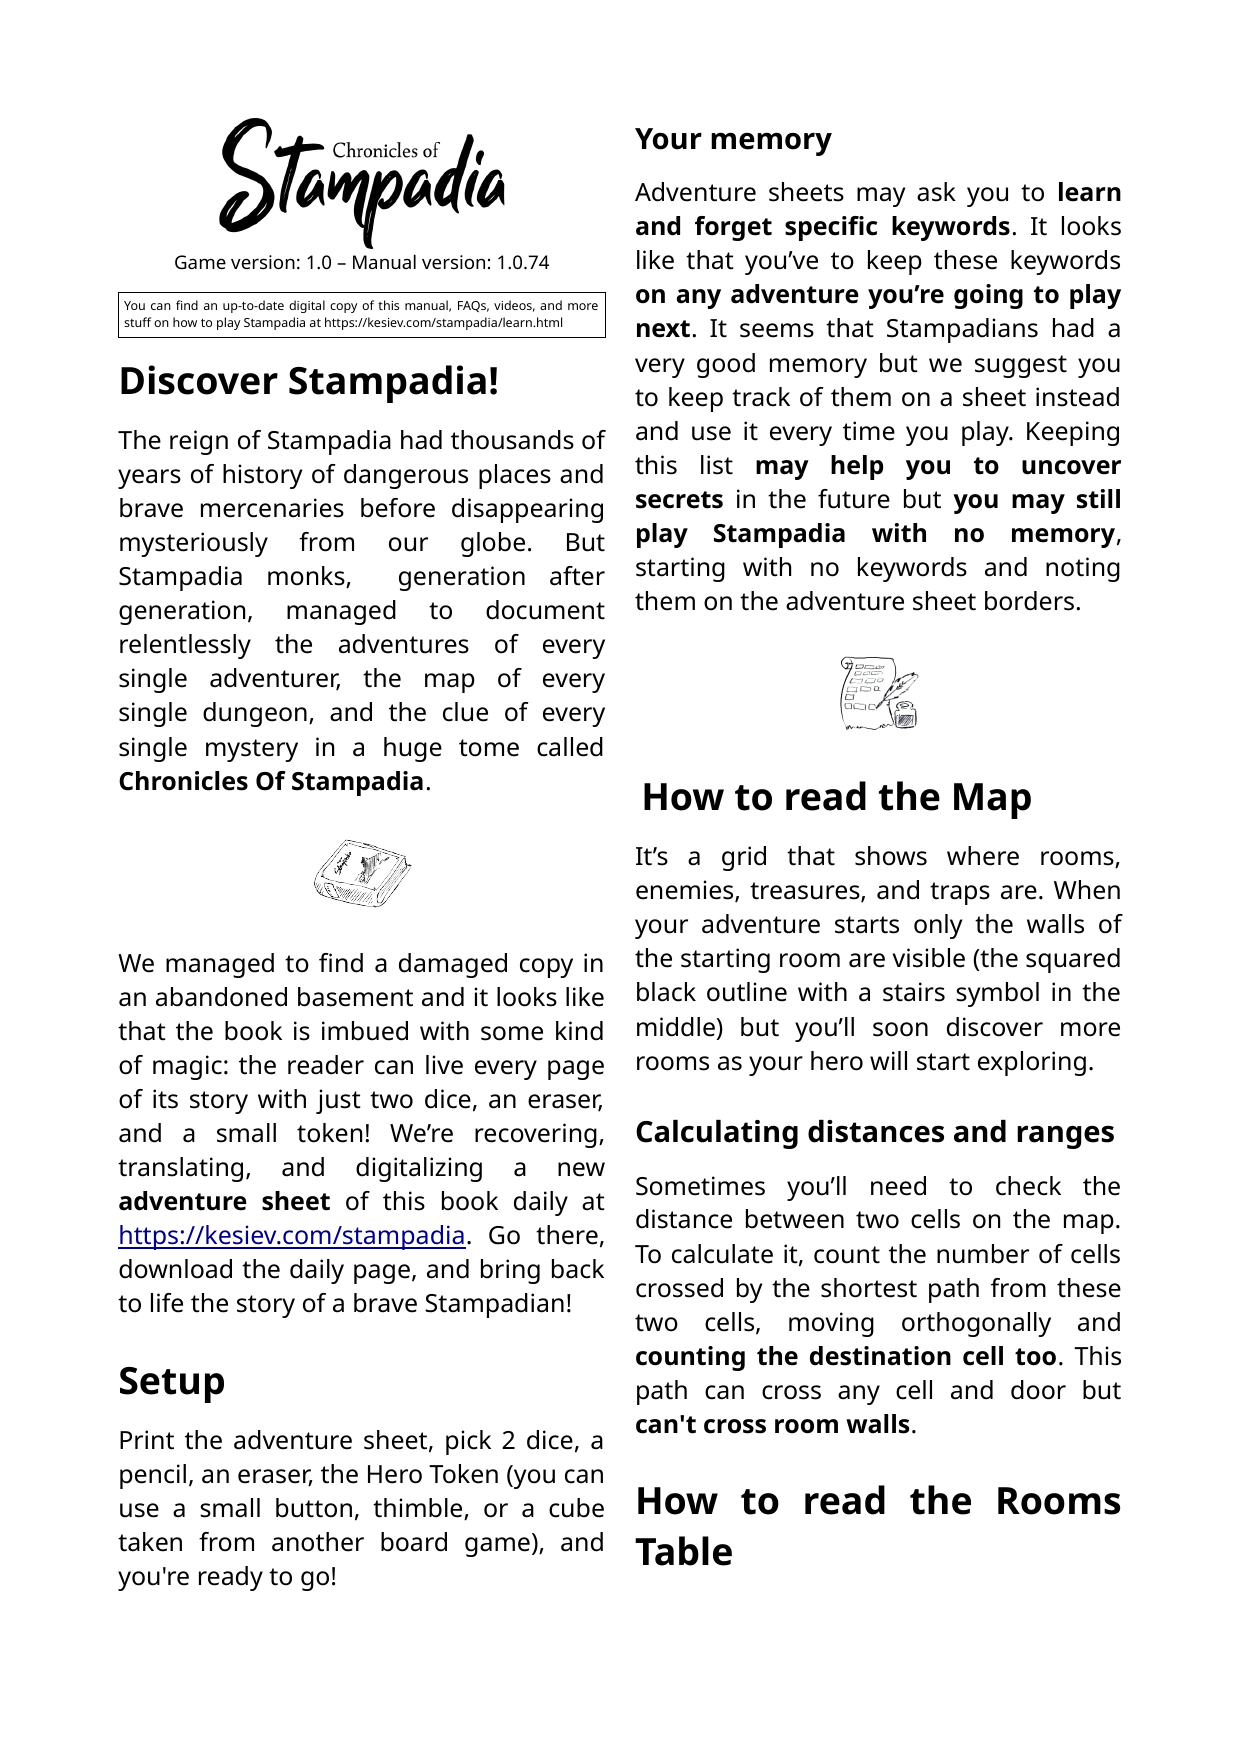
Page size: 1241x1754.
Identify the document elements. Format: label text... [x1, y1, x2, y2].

text Game version: 1.0 – Manual version: 1.0.74 [118, 249, 605, 274]
text Setup [118, 1354, 605, 1405]
text It’s a grid that shows where rooms, enemies, treasures, and traps are. When your adventure starts only the walls of the starting room are visible (the squared black outline with a stairs symbol in the middle) but you’ll soon discover more rooms as your hero will start exploring. [635, 839, 1122, 1077]
text We managed to find a damaged copy in an abandoned basement and it looks like that the book is imbued with some kind of magic: the reader can live every page of its story with just two dice, an eraser, and a small token! We’re recovering, translating, and digitalizing a new adventure sheet of this book daily at https://kesiev.com/stampadia. Go there, download the daily page, and bring back to life the story of a brave Stampadian! [118, 945, 605, 1320]
picture [219, 118, 505, 249]
text How to read the Rooms Table [635, 1475, 1122, 1577]
picture [835, 651, 922, 737]
text Adventure sheets may ask you to learn and forget specific keywords. It looks like that you’ve to keep these keywords on any adventure you’re going to play next. It seems that Stampadians had a very good memory but we suggest you to keep track of them on a sheet instead and use it every time you play. Keeping this list may help you to uncover secrets in the future but you may still play Stampadia with no memory, starting with no keywords and noting them on the adventure sheet borders. [635, 175, 1122, 618]
text The reign of Stampadia had thousands of years of history of dangerous places and brave mercenaries before disappearing mysteriously from our globe. But Stampadia monks, generation after generation, managed to document relentlessly the adventures of every single adventurer, the map of every single dungeon, and the clue of every single mystery in a huge tome called Chronicles Of Stampadia. [118, 423, 605, 797]
text Your memory [635, 118, 1122, 158]
text Calculating distances and ranges [635, 1111, 1122, 1151]
text How to read the Map [635, 771, 1122, 822]
text Print the adventure sheet, pick 2 dice, a pencil, an eraser, the Hero Token (you can use a small button, thimble, or a cube taken from another board game), and you're ready to go! [118, 1422, 605, 1593]
text Discover Stampadia! [118, 354, 605, 406]
table_header You can find an up-to-date digital copy of this manual, FAQs, videos, and more stuff on how to play Stampadia at https://kesiev.com/stampadia/learn.html [119, 293, 605, 337]
text Sometimes you’ll need to check the distance between two cells on the map. To calculate it, count the number of cells crossed by the shortest path from these two cells, moving orthogonally and counting the destination cell too. This path can cross any cell and door but can't cross room walls. [635, 1168, 1122, 1441]
picture [305, 831, 419, 912]
